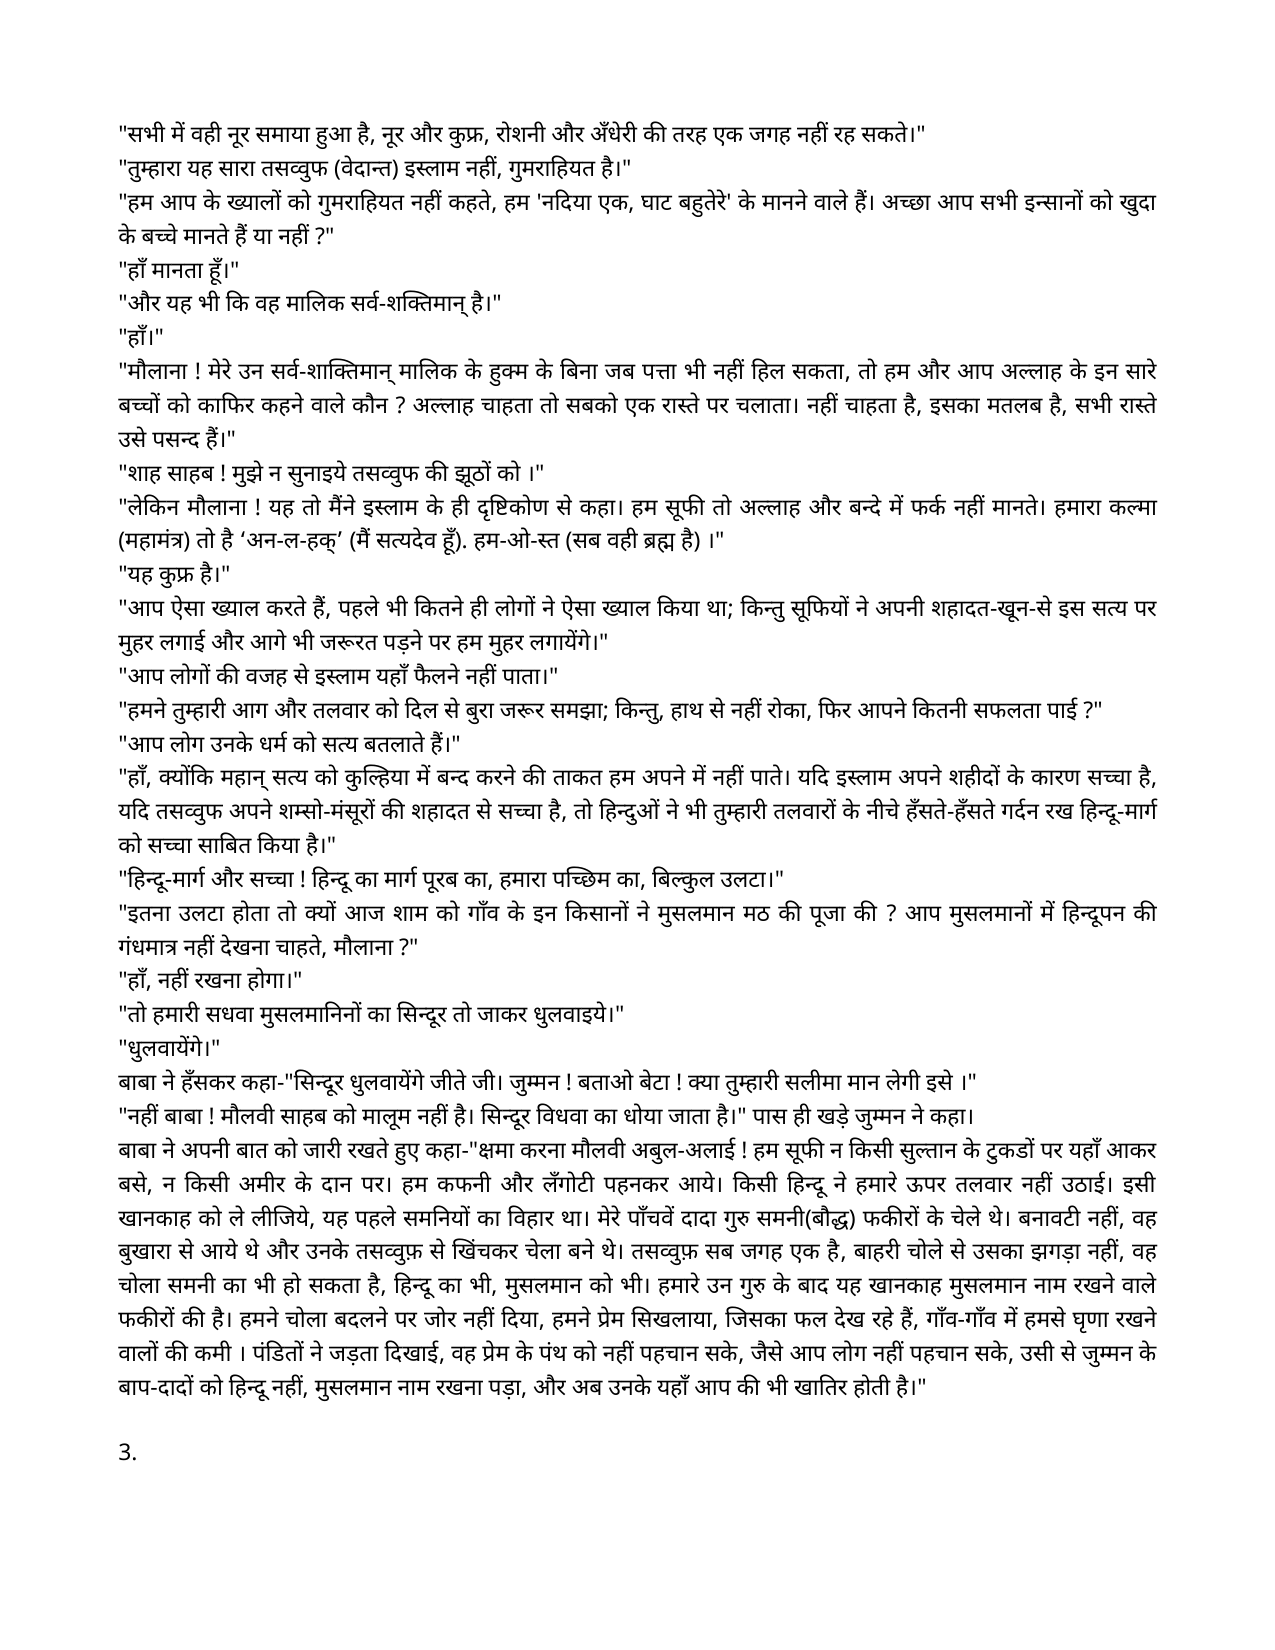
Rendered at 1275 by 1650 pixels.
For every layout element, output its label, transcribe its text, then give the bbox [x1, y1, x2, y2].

text "हाँ।" [118, 321, 1157, 355]
text "नहीं बाबा ! मौलवी साहब को मालूम नहीं है। सिन्दूर विधवा का धोया जाता है।" पास ही खड़े जुम्मन ने कहा। [118, 1100, 1157, 1134]
text "आप लोगों की वजह से इस्लाम यहाँ फैलने नहीं पाता।" [118, 660, 1157, 694]
text "हम आप के ख्यालों को गुमराहियत नहीं कहते, हम 'नदिया एक, घाट बहुतेरे' के मानने वाले हैं। अच्छा आप सभी इन्सानों को खुदा के बच्चे मानते हैं या नहीं ?" [118, 186, 1157, 253]
text "शाह साहब ! मुझे न सुनाइये तसव्वुफ की झूठों को ।" [118, 457, 1157, 491]
text "लेकिन मौलाना ! यह तो मैंने इस्लाम के ही दृष्टिकोण से कहा। हम सूफी तो अल्लाह और बन्दे में फर्क नहीं मानते। हमारा कल्मा (महामंत्र) तो है ‘अन-ल-हक्’ (मैं सत्यदेव हूँ). हम-ओ-स्त (सब वही ब्रह्म है) ।" [118, 491, 1157, 558]
text "और यह भी कि वह मालिक सर्व-शक्तिमान् है।" [118, 287, 1157, 321]
text "हिन्दू-मार्ग और सच्चा ! हिन्दू का मार्ग पूरब का, हमारा पच्छिम का, बिल्कुल उलटा।" [118, 863, 1157, 897]
text "हमने तुम्हारी आग और तलवार को दिल से बुरा जरूर समझा; किन्तु, हाथ से नहीं रोका, फिर आपने कितनी सफलता पाई ?" [118, 694, 1157, 727]
text "तो हमारी सधवा मुसलमानिनों का सिन्दूर तो जाकर धुलवाइये।" [118, 998, 1157, 1032]
text बाबा ने अपनी बात को जारी रखते हुए कहा-"क्षमा करना मौलवी अबुल-अलाई ! हम सूफी न किसी सुल्तान के टुकडों पर यहाँ आकर बसे, न किसी अमीर के दान पर। हम कफनी और लँगोटी पहनकर आये। किसी हिन्दू ने हमारे ऊपर तलवार नहीं उठाई। इसी खानकाह को ले लीजिये, यह पहले समनियों का विहार था। मेरे पाँचवें दादा गुरु समनी(बौद्ध) फकीरों के चेले थे। बनावटी नहीं, वह बुखारा से आये थे और उनके तसव्वुफ़ से खिंचकर चेला बने थे। तसव्वुफ़ सब जगह एक है, बाहरी चोले से उसका झगड़ा नहीं, वह चोला समनी का भी हो सकता है, हिन्दू का भी, मुसलमान को भी। हमारे उन गुरु के बाद यह खानकाह मुसलमान नाम रखने वाले फकीरों की है। हमने चोला बदलने पर जोर नहीं दिया, हमने प्रेम सिखलाया, जिसका फल देख रहे हैं, गाँव-गाँव में हमसे घृणा रखने वालों की कमी । पंडितों ने जड़ता दिखाई, वह प्रेम के पंथ को नहीं पहचान सके, जैसे आप लोग नहीं पहचान सके, उसी से जुम्मन के बाप-दादों को हिन्दू नहीं, मुसलमान नाम रखना पड़ा, और अब उनके यहाँ आप की भी खातिर होती है।" [118, 1134, 1157, 1404]
text 3. [118, 1436, 1157, 1467]
text "आप लोग उनके धर्म को सत्य बतलाते हैं।" [118, 727, 1157, 761]
text बाबा ने हँसकर कहा-"सिन्दूर धुलवायेंगे जीते जी। जुम्मन ! बताओ बेटा ! क्या तुम्हारी सलीमा मान लेगी इसे ।" [118, 1066, 1157, 1100]
text "धुलवायेंगे।" [118, 1032, 1157, 1066]
text "हाँ, क्योंकि महान् सत्य को कुल्हिया में बन्द करने की ताकत हम अपने में नहीं पाते। यदि इस्लाम अपने शहीदों के कारण सच्चा है, यदि तसव्वुफ अपने शम्सो-मंसूरों की शहादत से सच्चा है, तो हिन्दुओं ने भी तुम्हारी तलवारों के नीचे हँसते-हँसते गर्दन रख हिन्दू-मार्ग को सच्चा साबित किया है।" [118, 761, 1157, 863]
text "सभी में वही नूर समाया हुआ है, नूर और कुफ्र, रोशनी और अँधेरी की तरह एक जगह नहीं रह सकते।" [118, 118, 1157, 152]
text "तुम्हारा यह सारा तसव्वुफ (वेदान्त) इस्लाम नहीं, गुमराहियत है।" [118, 152, 1157, 186]
text "मौलाना ! मेरे उन सर्व-शाक्तिमान् मालिक के हुक्म के बिना जब पत्ता भी नहीं हिल सकता, तो हम और आप अल्लाह के इन सारे बच्चों को काफिर कहने वाले कौन ? अल्लाह चाहता तो सबको एक रास्ते पर चलाता। नहीं चाहता है, इसका मतलब है, सभी रास्ते उसे पसन्द हैं।" [118, 355, 1157, 457]
text "हाँ मानता हूँ।" [118, 253, 1157, 287]
text "हाँ, नहीं रखना होगा।" [118, 964, 1157, 998]
text "इतना उलटा होता तो क्यों आज शाम को गाँव के इन किसानों ने मुसलमान मठ की पूजा की ? आप मुसलमानों में हिन्दूपन की गंधमात्र नहीं देखना चाहते, मौलाना ?" [118, 897, 1157, 964]
text "यह कुफ्र है।" [118, 558, 1157, 592]
text "आप ऐसा ख्याल करते हैं, पहले भी कितने ही लोगों ने ऐसा ख्याल किया था; किन्तु सूफियों ने अपनी शहादत-खून-से इस सत्य पर मुहर लगाई और आगे भी जरूरत पड़ने पर हम मुहर लगायेंगे।" [118, 592, 1157, 660]
